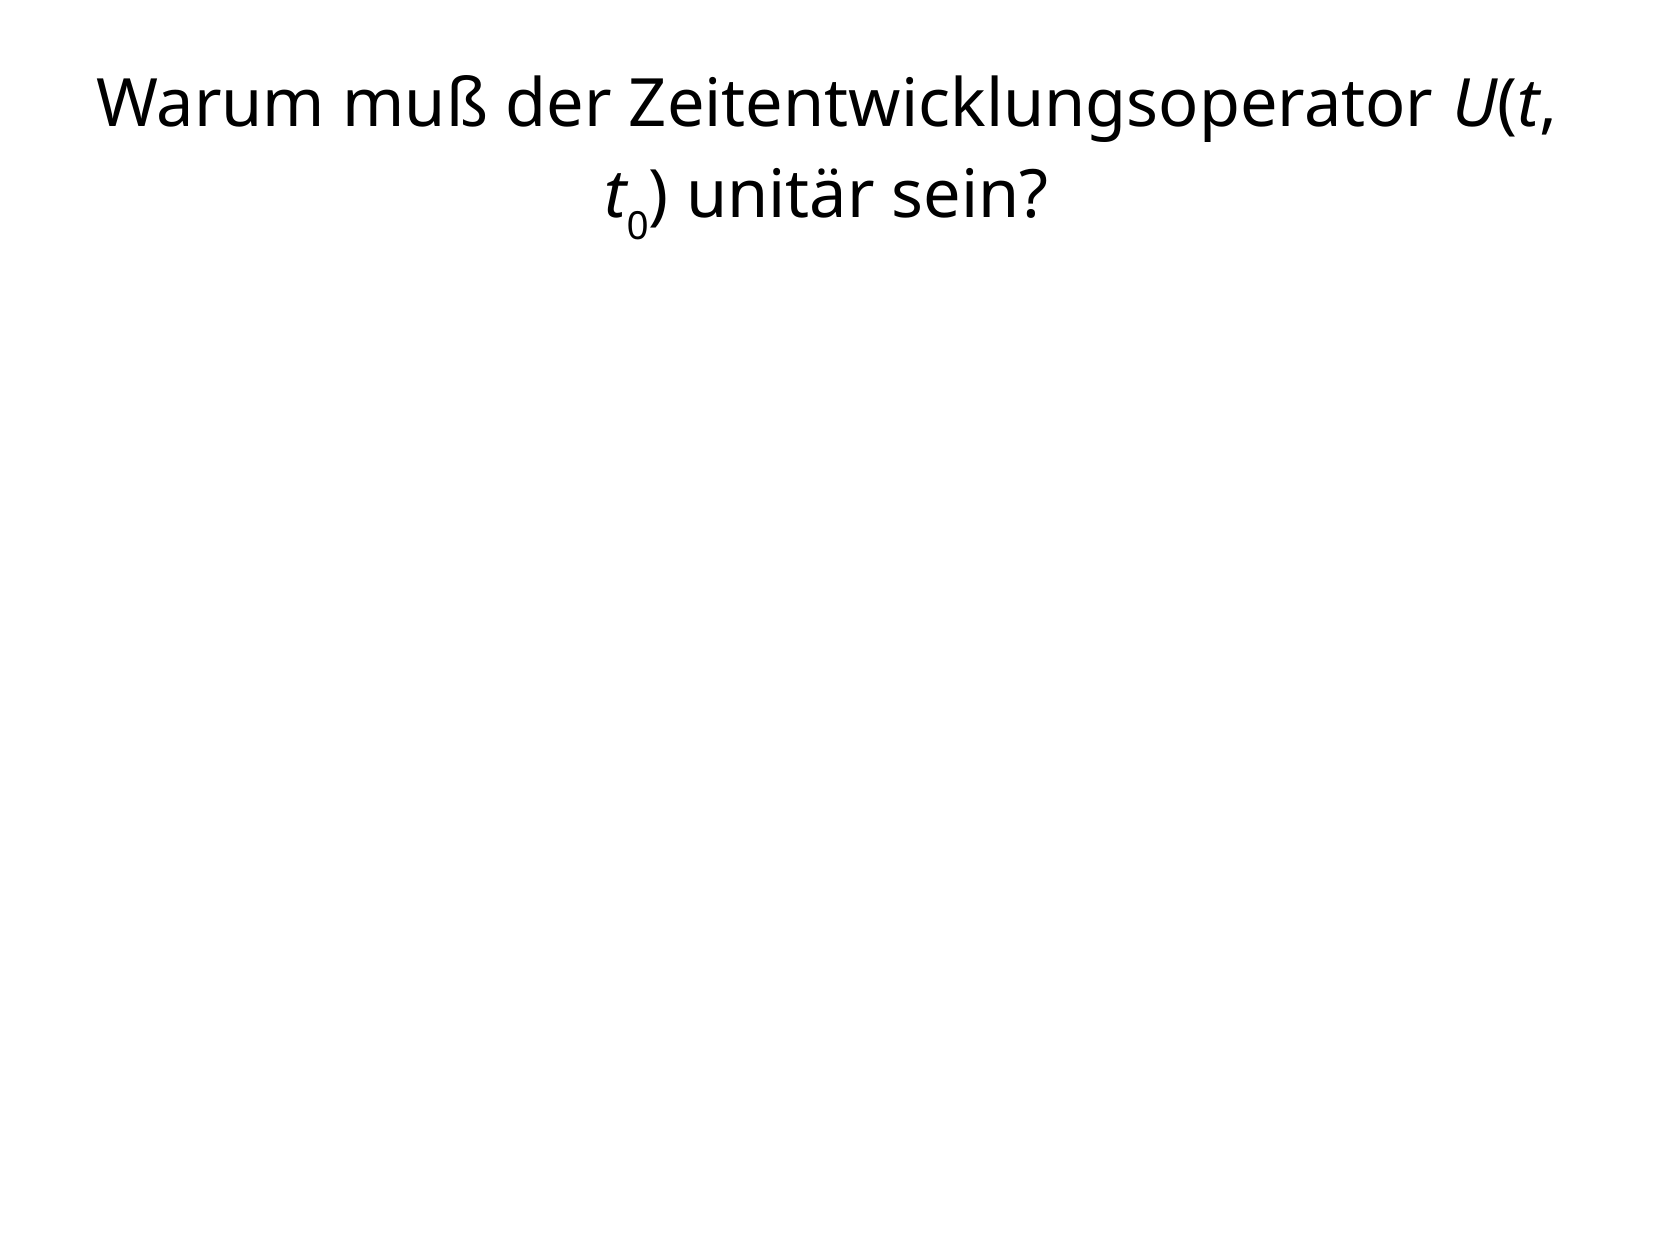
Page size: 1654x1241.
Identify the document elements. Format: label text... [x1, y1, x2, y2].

title Warum muß der Zeitentwicklungsoperator U(t, t0) unitär sein? [82, 49, 1571, 257]
